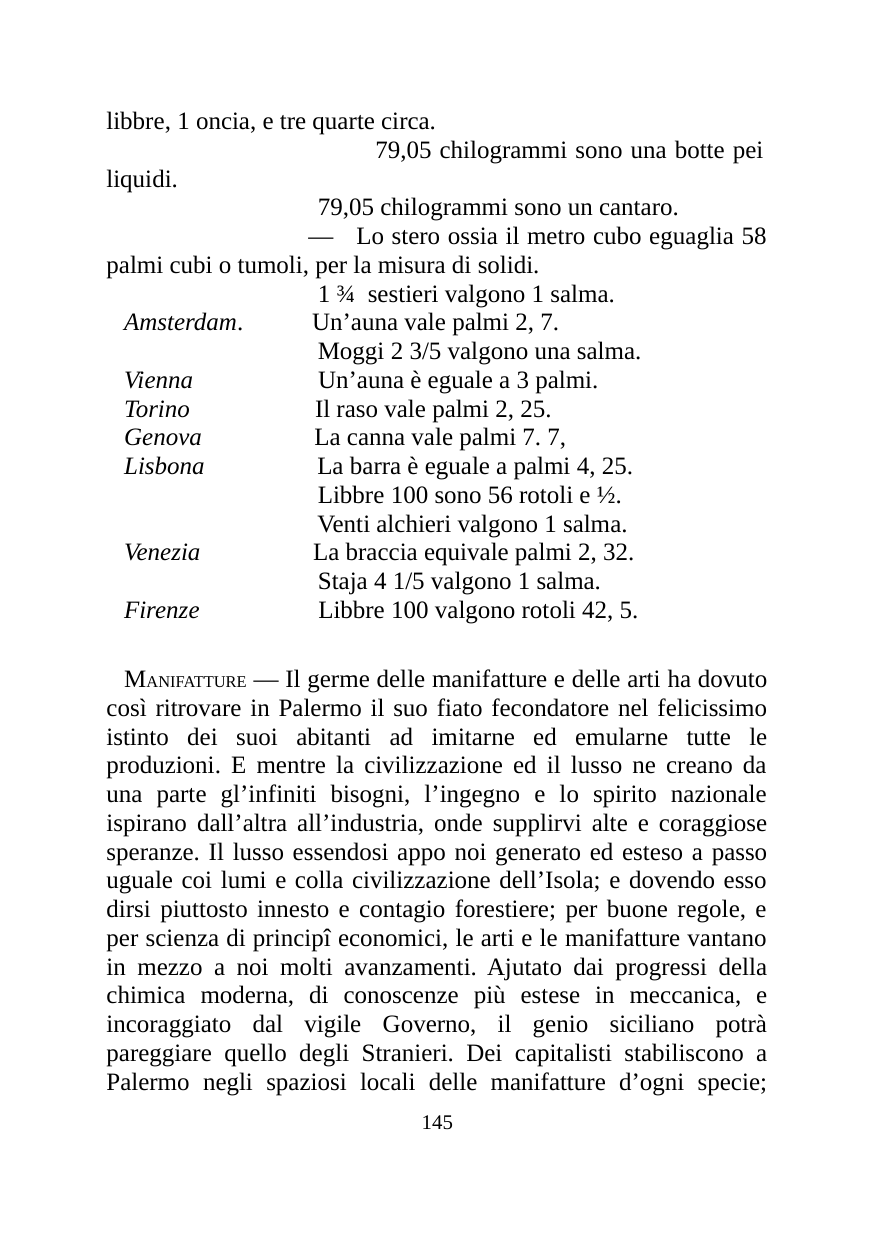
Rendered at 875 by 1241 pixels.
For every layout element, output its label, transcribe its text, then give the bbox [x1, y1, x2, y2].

text Venezia La braccia equivale palmi 2, 32. [106, 537, 768, 566]
text Vienna Un’auna è eguale a 3 palmi. [106, 365, 768, 394]
text Lisbona La barra è eguale a palmi 4, 25. [106, 451, 768, 480]
text Amsterdam. Un’auna vale palmi 2, 7. [106, 307, 768, 336]
text libbre, 1 oncia, e tre quarte circa. [106, 106, 768, 135]
text Staja 4 1/5 valgono 1 salma. [106, 566, 768, 595]
text Torino Il raso vale palmi 2, 25. [106, 394, 768, 422]
text 79,05 chilogrammi sono una botte pei liquidi. [106, 135, 768, 192]
text 79,05 chilogrammi sono un cantaro. [106, 192, 768, 221]
text Firenze Libbre 100 valgono rotoli 42, 5. [106, 595, 768, 624]
text Genova La canna vale palmi 7. 7, [106, 422, 768, 451]
text Libbre 100 sono 56 rotoli e ½. [106, 480, 768, 509]
text — Lo stero ossia il metro cubo eguaglia 58 palmi cubi o tumoli, per la misura di solidi. [106, 221, 768, 279]
text 1 ¾ sestieri valgono 1 salma. [106, 279, 768, 307]
text Moggi 2 3/5 valgono una salma. [106, 336, 768, 365]
text Venti alchieri valgono 1 salma. [106, 509, 768, 537]
text Manifatture — Il germe delle manifatture e delle arti ha dovuto così ritrovare in Palermo il suo fiato fecondatore nel felicissimo istinto dei suoi abitanti ad imitarne ed emularne tutte le produzioni. E mentre la civilizzazione ed il lusso ne creano da una parte gl’infiniti bisogni, l’ingegno e lo spirito nazionale ispirano dall’altra all’industria, onde supplirvi alte e coraggiose speranze. Il lusso essendosi appo noi generato ed esteso a passo uguale coi lumi e colla civilizzazione dell’Isola; e dovendo esso dirsi piuttosto innesto e contagio forestiere; per buone regole, e per scienza di principî economici, le arti e le manifatture vantano in mezzo a noi molti avanzamenti. Ajutato dai progressi della chimica moderna, di conoscenze più estese in meccanica, e incoraggiato dal vigile Governo, il genio siciliano potrà pareggiare quello degli Stranieri. Dei capitalisti stabiliscono a Palermo negli spaziosi locali delle manifatture d’ogni specie; [106, 664, 768, 1096]
